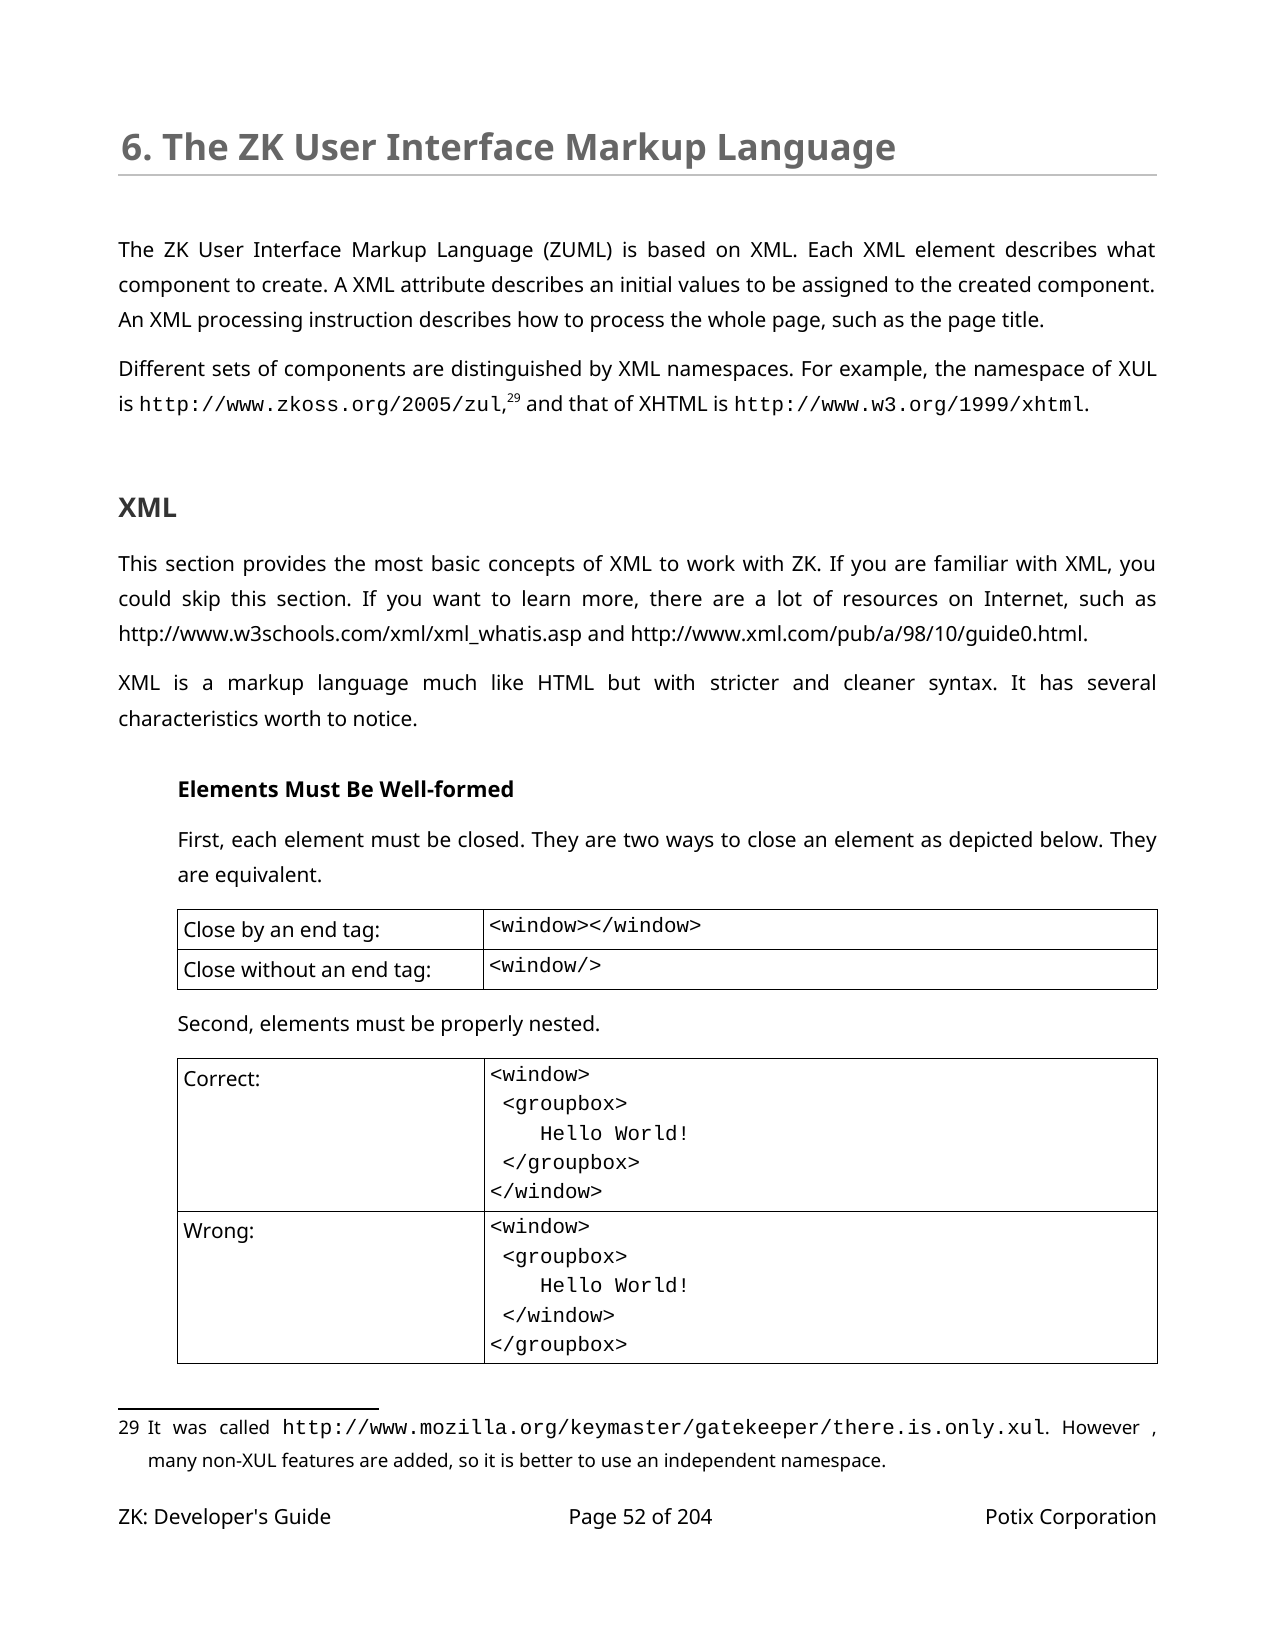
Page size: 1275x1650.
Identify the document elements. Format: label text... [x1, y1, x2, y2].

table_cell Close without an end tag: [178, 950, 483, 989]
table_header <window></window> [484, 910, 1157, 949]
subtitle Elements Must Be Well-formed [177, 774, 1157, 804]
text This section provides the most basic concepts of XML to work with ZK. If you are familiar with XML, you could skip this section. If you want to learn more, there are a lot of resources on Internet, such as http://www.w3schools.com/xml/xml_whatis.asp and http://www.xml.com/pub/a/98/10/guide0.html. [118, 549, 1157, 648]
subtitle XML [118, 489, 1157, 526]
table_cell <window> <groupbox> Hello World! </window> </groupbox> [485, 1212, 1157, 1363]
text XML is a markup language much like HTML but with stricter and cleaner syntax. It has several characteristics worth to notice. [118, 668, 1157, 732]
table_cell Wrong: [178, 1212, 484, 1363]
text First, each element must be closed. They are two ways to close an element as depicted below. They are equivalent. [177, 825, 1157, 888]
table_cell <window/> [484, 950, 1157, 989]
table_header Close by an end tag: [178, 910, 483, 949]
table_header <window> <groupbox> Hello World! </groupbox> </window> [485, 1059, 1157, 1211]
text It was called http://www.mozilla.org/keymaster/gatekeeper/there.is.only.xul. However , many non-XUL features are added, so it is better to use an independent namespace. [118, 1415, 1157, 1473]
text The ZK User Interface Markup Language (ZUML) is based on XML. Each XML element describes what component to create. A XML attribute describes an initial values to be assigned to the created component. An XML processing instruction describes how to process the whole page, such as the page title. [118, 235, 1157, 333]
table_header Correct: [178, 1059, 484, 1211]
subtitle 6. The ZK User Interface Markup Language [118, 118, 1157, 174]
text Second, elements must be properly nested. [177, 1009, 1157, 1038]
text Different sets of components are distinguished by XML namespaces. For example, the namespace of XUL is http://www.zkoss.org/2005/zul, and that of XHTML is http://www.w3.org/1999/xhtml. [118, 354, 1157, 418]
